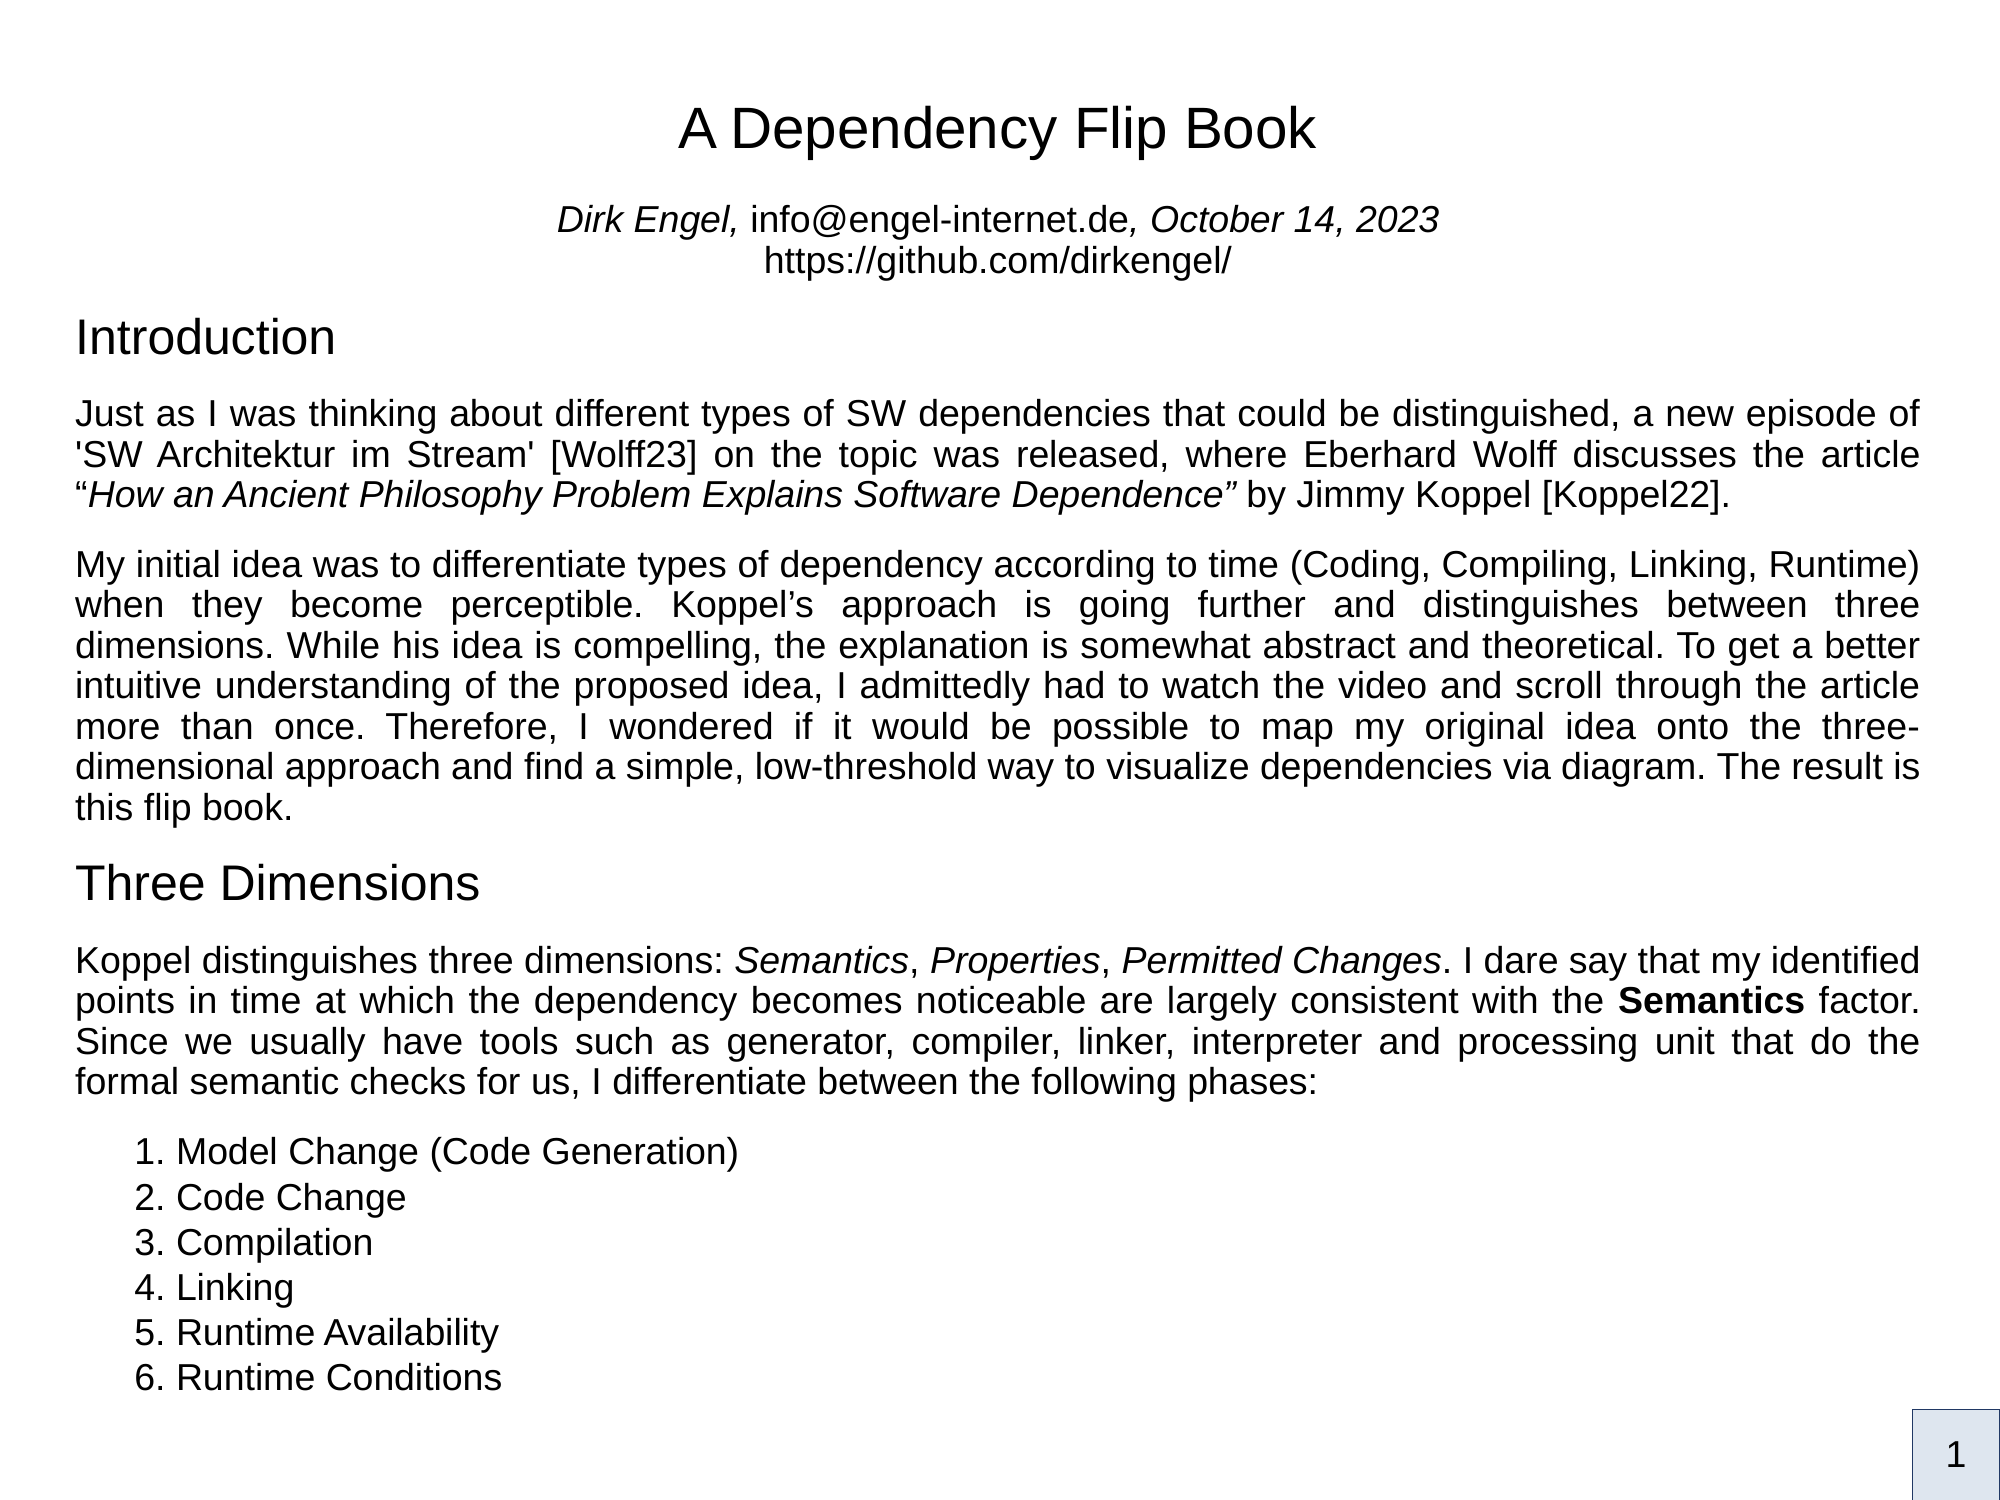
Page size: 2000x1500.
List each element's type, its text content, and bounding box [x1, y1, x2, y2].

text_box 1 [1912, 1409, 2000, 1500]
text_box A Dependency Flip Book Dirk Engel, info@engel-internet.de, October 14, 2023 https://github.com/dirkengel/ Introduction Just as I was thinking about different types of SW dependencies that could be distinguished, a new episode of 'SW Architektur im Stream' [Wolff23] on the topic was released, where Eberhard Wolff discusses the article “How an Ancient Philosophy Problem Explains Software Dependence” by Jimmy Koppel [Koppel22]. My initial idea was to differentiate types of dependency according to time (Coding, Compiling, Linking, Runtime) when they become perceptible. Koppel’s approach is going further and distinguishes between three dimensions. While his idea is compelling, the explanation is somewhat abstract and theoretical. To get a better intuitive understanding of the proposed idea, I admittedly had to watch the video and scroll through the article more than once. Therefore, I wondered if it would be possible to map my original idea onto the three-dimensional approach and find a simple, low-threshold way to visualize dependencies via diagram. The result is this flip book. Three Dimensions Koppel distinguishes three dimensions: Semantics, Properties, Permitted Changes. I dare say that my identified points in time at which the dependency becomes noticeable are largely consistent with the Semantics factor. Since we usually have tools such as generator, compiler, linker, interpreter and processing unit that do the formal semantic checks for us, I differentiate between the following phases: Model Change (Code Generation) Code Change Compilation Linking Runtime Availability Runtime Conditions [75, 90, 1921, 1403]
